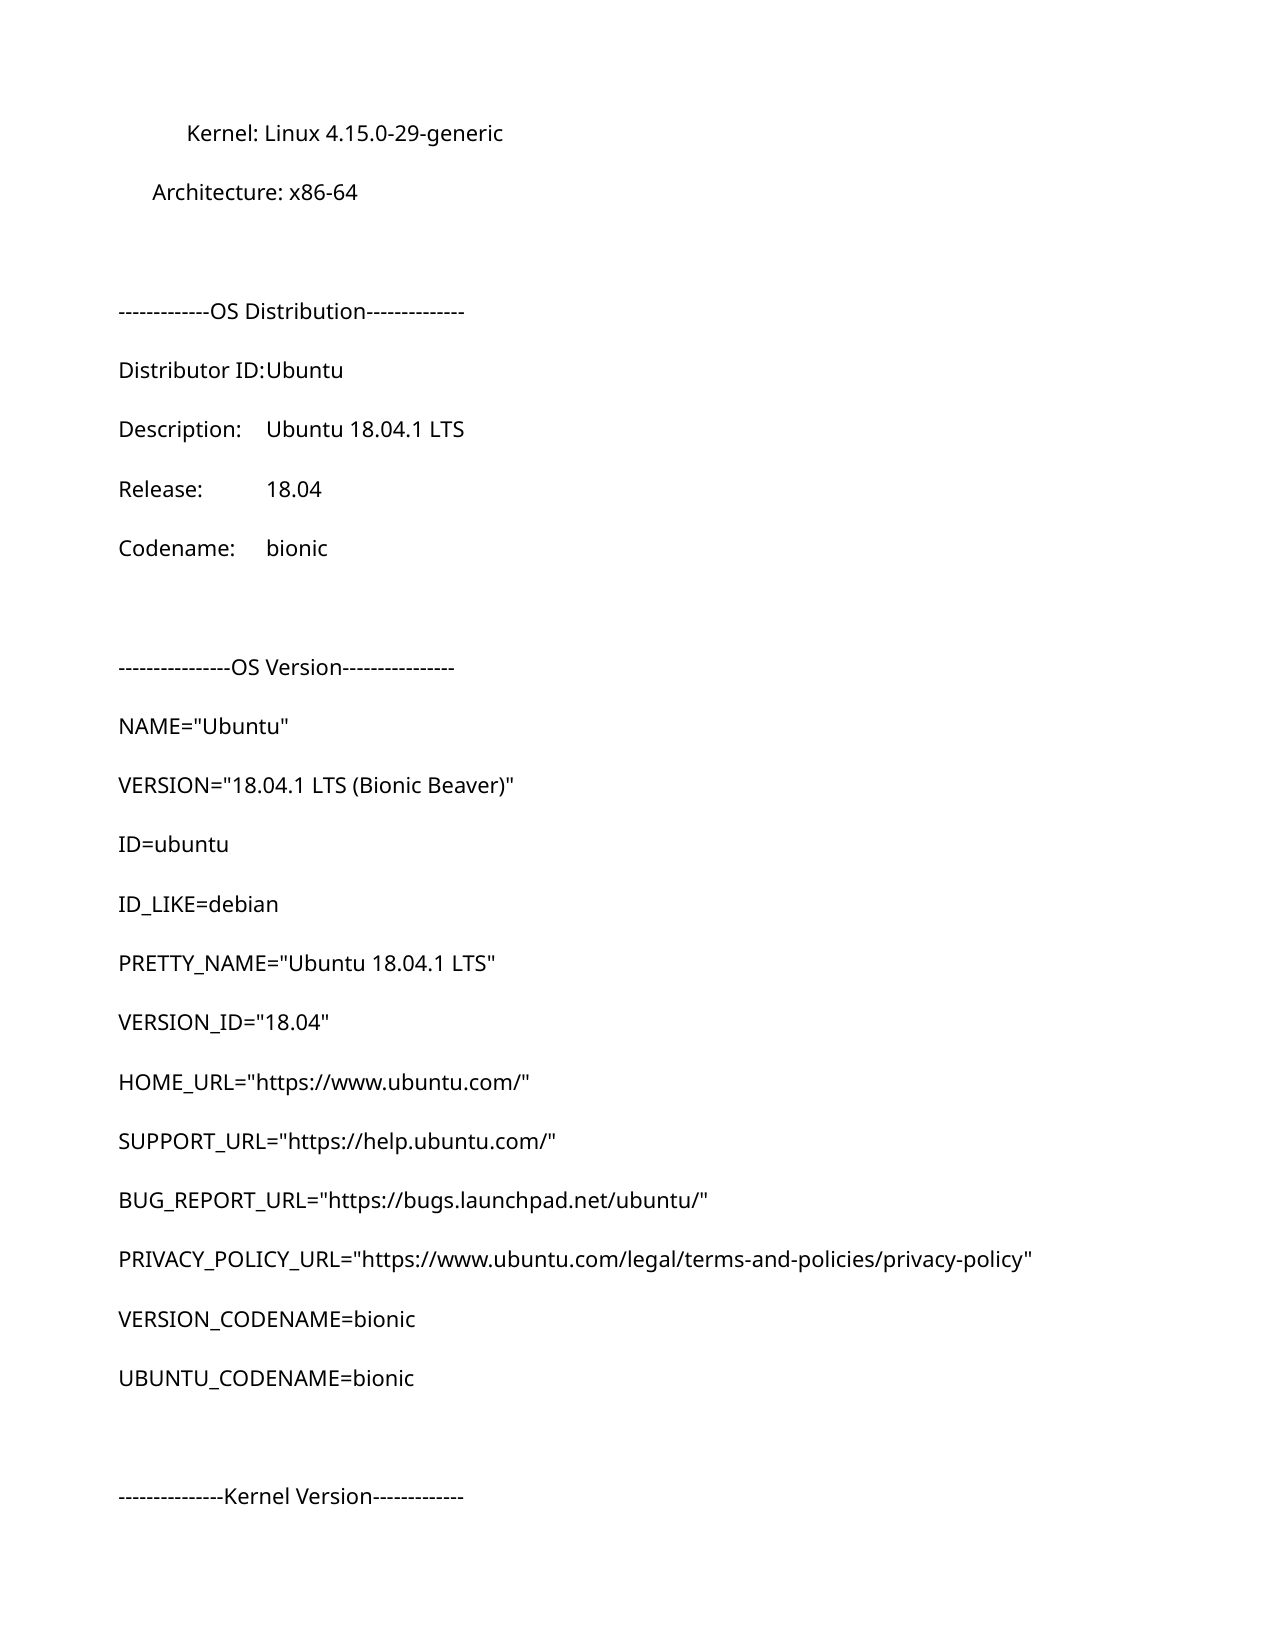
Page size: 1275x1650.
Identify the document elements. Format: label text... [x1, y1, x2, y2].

text Description: Ubuntu 18.04.1 LTS [118, 414, 1157, 444]
text Architecture: x86-64 [118, 177, 1157, 207]
text ---------------Kernel Version------------- [118, 1481, 1157, 1511]
text HOME_URL="https://www.ubuntu.com/" [118, 1066, 1157, 1096]
text VERSION="18.04.1 LTS (Bionic Beaver)" [118, 770, 1157, 800]
text -------------OS Distribution-------------- [118, 296, 1157, 326]
text VERSION_ID="18.04" [118, 1007, 1157, 1037]
text Kernel: Linux 4.15.0-29-generic [118, 118, 1157, 148]
text Distributor ID: Ubuntu [118, 355, 1157, 385]
text Codename: bionic [118, 533, 1157, 563]
text ----------------OS Version---------------- [118, 652, 1157, 681]
text SUPPORT_URL="https://help.ubuntu.com/" [118, 1126, 1157, 1156]
text NAME="Ubuntu" [118, 711, 1157, 741]
text VERSION_CODENAME=bionic [118, 1303, 1157, 1333]
text PRETTY_NAME="Ubuntu 18.04.1 LTS" [118, 948, 1157, 978]
text PRIVACY_POLICY_URL="https://www.ubuntu.com/legal/terms-and-policies/privacy-policy" [118, 1244, 1157, 1274]
text Release: 18.04 [118, 474, 1157, 503]
text ID=ubuntu [118, 829, 1157, 859]
text UBUNTU_CODENAME=bionic [118, 1363, 1157, 1393]
text ID_LIKE=debian [118, 889, 1157, 918]
text BUG_REPORT_URL="https://bugs.launchpad.net/ubuntu/" [118, 1185, 1157, 1215]
